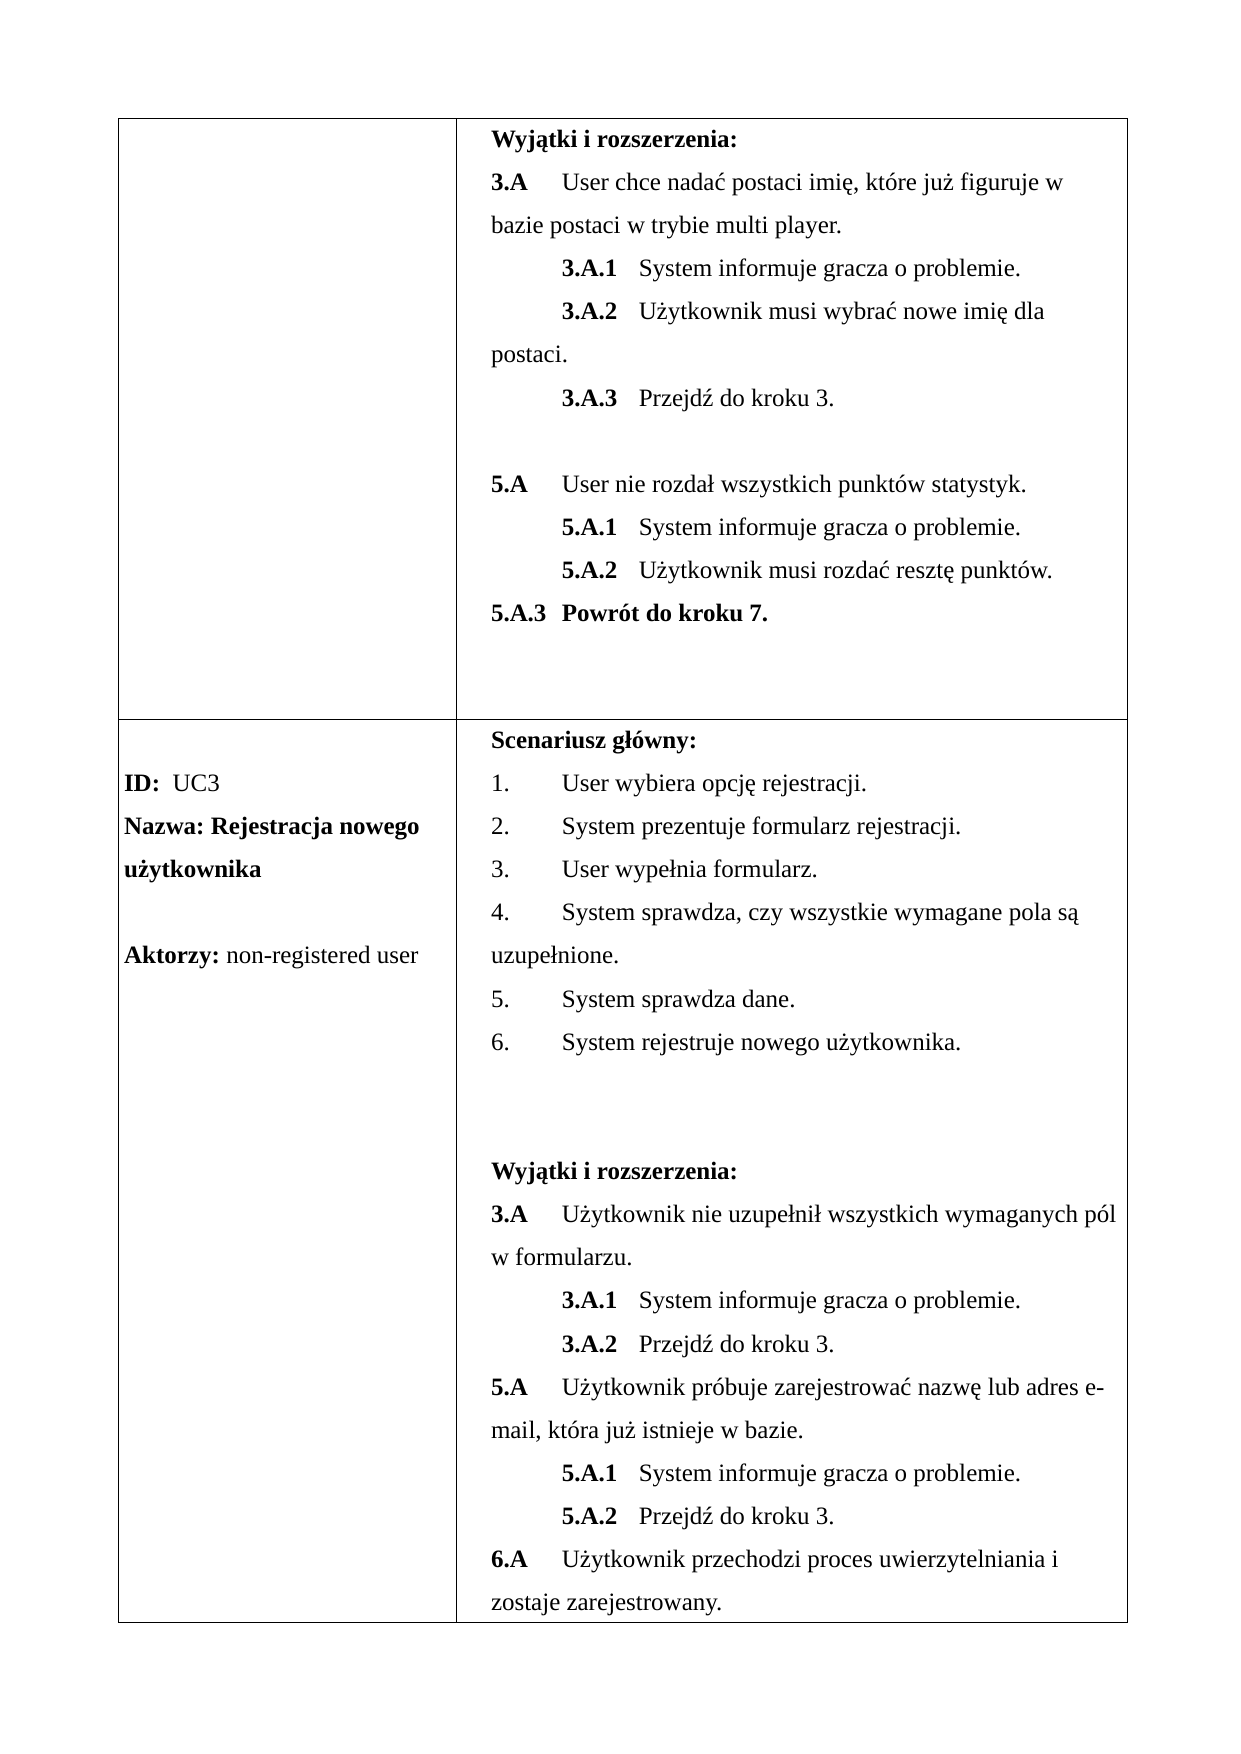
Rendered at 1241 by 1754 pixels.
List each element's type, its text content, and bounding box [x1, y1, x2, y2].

table_cell Scenariusz główny: User wybiera opcję rejestracji. System prezentuje formularz rejestracji. User wypełnia formularz. System sprawdza, czy wszystkie wymagane pola są uzupełnione. System sprawdza dane. System rejestruje nowego użytkownika. Wyjątki i rozszerzenia: 3.A Użytkownik nie uzupełnił wszystkich wymaganych pól w formularzu. 3.A.1 System informuje gracza o problemie. 3.A.2 Przejdź do kroku 3. 5.A Użytkownik próbuje zarejestrować nazwę lub adres e-mail, która już istnieje w bazie. 5.A.1 System informuje gracza o problemie. 5.A.2 Przejdź do kroku 3. 6.A Użytkownik przechodzi proces uwierzytelniania i zostaje zarejestrowany. [457, 720, 1127, 1622]
table_cell ID: UC3 Nazwa: Rejestracja nowego użytkownika Aktorzy: non-registered user [119, 720, 456, 1622]
table_cell Wyjątki i rozszerzenia: 3.A User chce nadać postaci imię, które już figuruje w bazie postaci w trybie multi player. 3.A.1 System informuje gracza o problemie. 3.A.2 Użytkownik musi wybrać nowe imię dla postaci. 3.A.3 Przejdź do kroku 3. 5.A User nie rozdał wszystkich punktów statystyk. 5.A.1 System informuje gracza o problemie. 5.A.2 Użytkownik musi rozdać resztę punktów. 5.A.3 Powrót do kroku 7. [457, 119, 1127, 719]
table_cell [119, 119, 456, 719]
